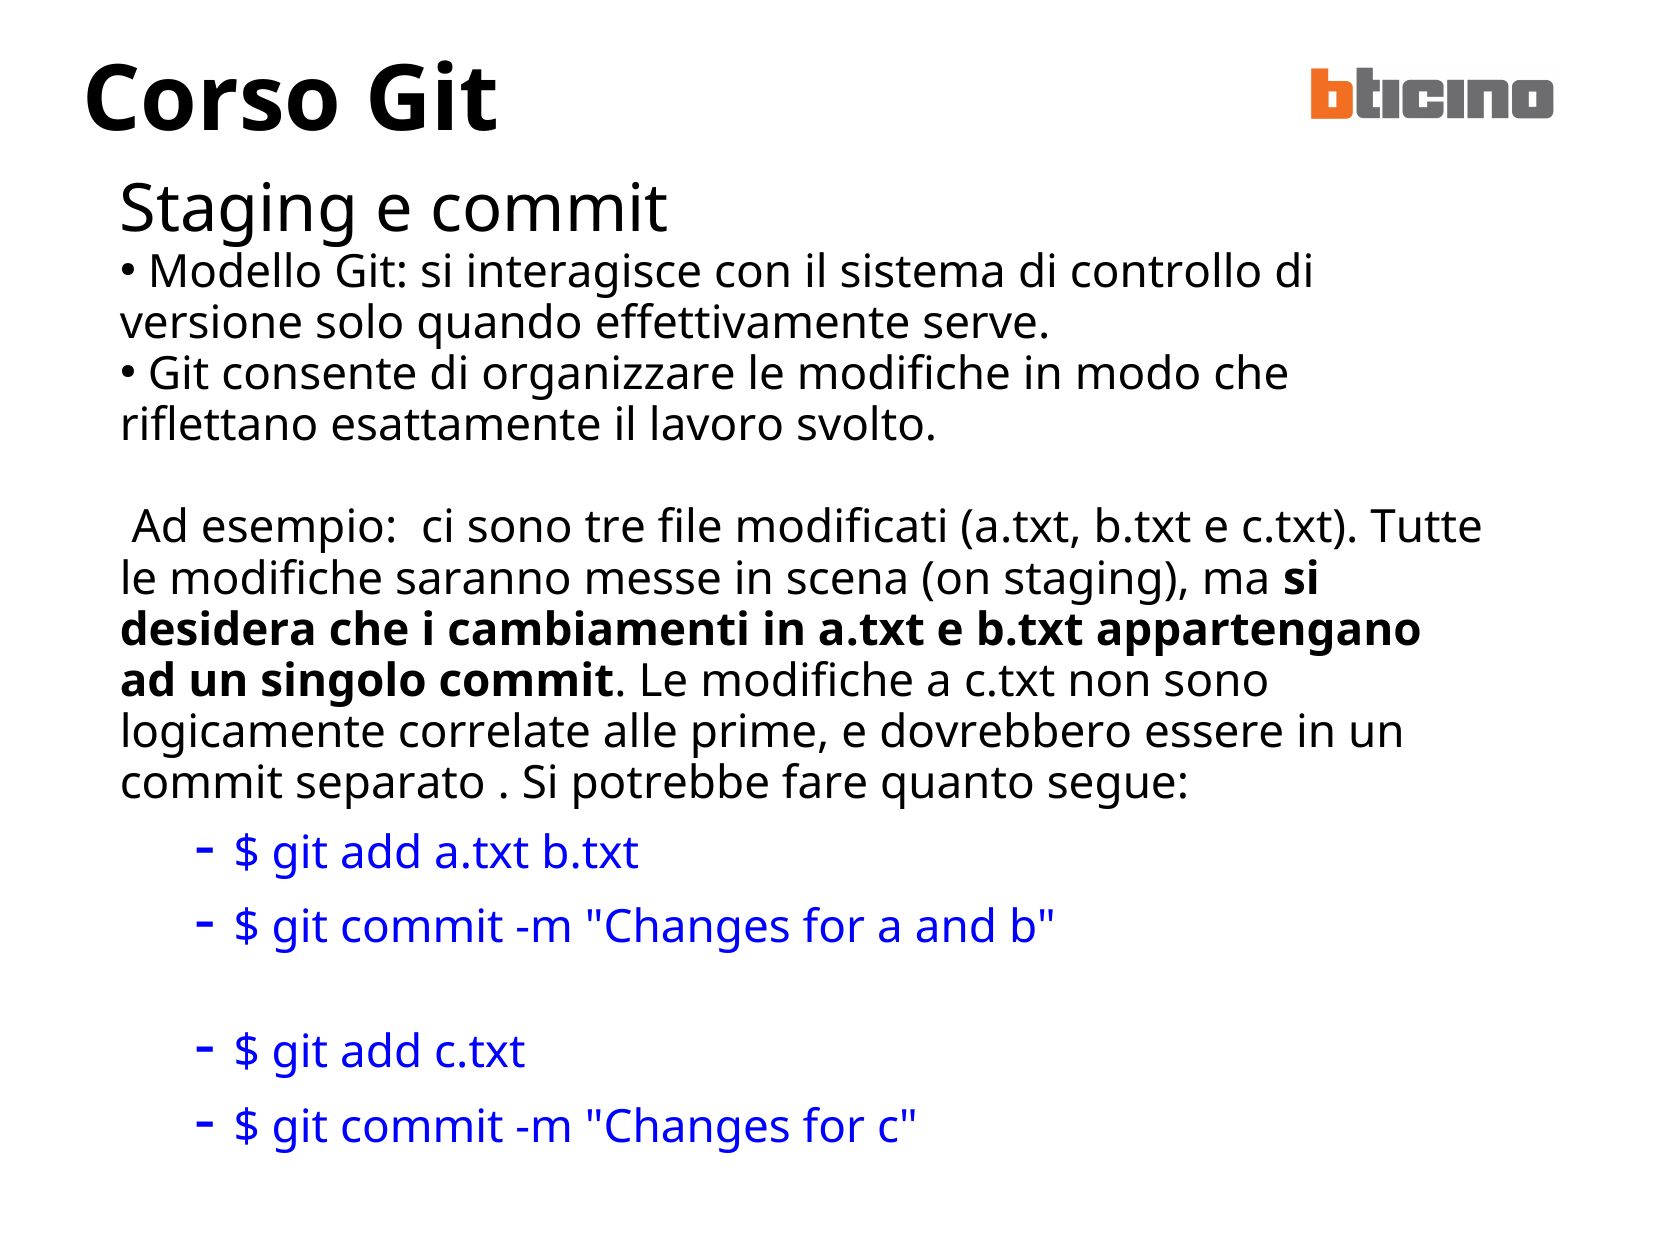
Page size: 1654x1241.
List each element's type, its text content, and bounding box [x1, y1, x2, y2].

title Corso Git [82, 48, 1570, 151]
text_box Staging e commit Modello Git: si interagisce con il sistema di controllo di versione solo quando effettivamente serve. Git consente di organizzare le modifiche in modo che riflettano esattamente il lavoro svolto. Ad esempio: ci sono tre file modificati (a.txt, b.txt e c.txt). Tutte le modifiche saranno messe in scena (on staging), ma si desidera che i cambiamenti in a.txt e b.txt appartengano ad un singolo commit. Le modifiche a c.txt non sono logicamente correlate alle prime, e dovrebbero essere in un commit separato . Si potrebbe fare quanto segue: - $ git add a.txt b.txt - $ git commit -m "Changes for a and b" - $ git add c.txt - $ git commit -m "Changes for c" [105, 165, 1501, 1165]
